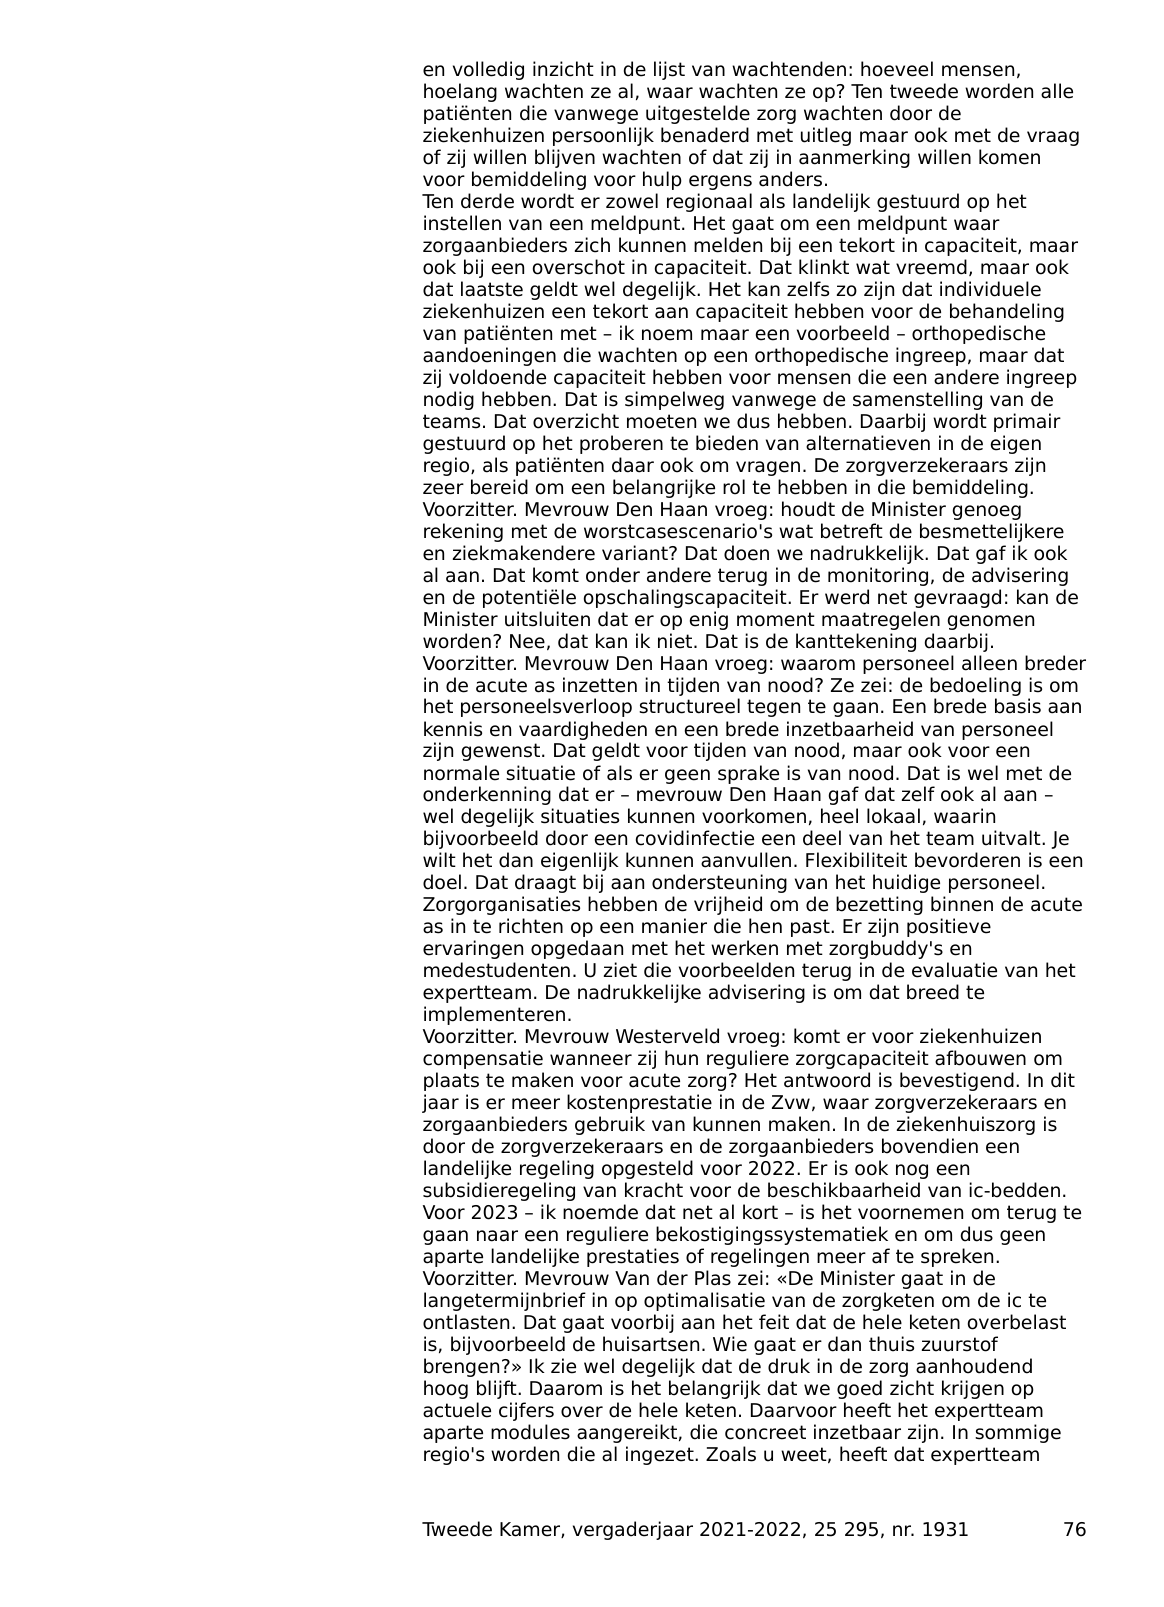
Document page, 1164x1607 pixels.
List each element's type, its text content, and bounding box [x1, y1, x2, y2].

text Ten derde wordt er zowel regionaal als landelijk gestuurd op het instellen van een meldpunt. Het gaat om een meldpunt waar zorgaanbieders zich kunnen melden bij een tekort in capaciteit, maar ook bij een overschot in capaciteit. Dat klinkt wat vreemd, maar ook dat laatste geldt wel degelijk. Het kan zelfs zo zijn dat individuele ziekenhuizen een tekort aan capaciteit hebben voor de behandeling van patiënten met – ik noem maar een voorbeeld – orthopedische aandoeningen die wachten op een orthopedische ingreep, maar dat zij voldoende capaciteit hebben voor mensen die een andere ingreep nodig hebben. Dat is simpelweg vanwege de samenstelling van de teams. Dat overzicht moeten we dus hebben. Daarbij wordt primair gestuurd op het proberen te bieden van alternatieven in de eigen regio, als patiënten daar ook om vragen. De zorgverzekeraars zijn zeer bereid om een belangrijke rol te hebben in die bemiddeling. [422, 191, 1087, 499]
text Voorzitter. Mevrouw Van der Plas zei: «De Minister gaat in de langetermijnbrief in op optimalisatie van de zorgketen om de ic te ontlasten. Dat gaat voorbij aan het feit dat de hele keten overbelast is, bijvoorbeeld de huisartsen. Wie gaat er dan thuis zuurstof brengen?» Ik zie wel degelijk dat de druk in de zorg aanhoudend hoog blijft. Daarom is het belangrijk dat we goed zicht krijgen op actuele cijfers over de hele keten. Daarvoor heeft het expertteam aparte modules aangereikt, die concreet inzetbaar zijn. In sommige regio's worden die al ingezet. Zoals u weet, heeft dat expertteam [422, 1268, 1087, 1466]
text Voorzitter. Mevrouw Westerveld vroeg: komt er voor ziekenhuizen compensatie wanneer zij hun reguliere zorgcapaciteit afbouwen om plaats te maken voor acute zorg? Het antwoord is bevestigend. In dit jaar is er meer kostenprestatie in de Zvw, waar zorgverzekeraars en zorgaanbieders gebruik van kunnen maken. In de ziekenhuiszorg is door de zorgverzekeraars en de zorgaanbieders bovendien een landelijke regeling opgesteld voor 2022. Er is ook nog een subsidieregeling van kracht voor de beschikbaarheid van ic-bedden. Voor 2023 – ik noemde dat net al kort – is het voornemen om terug te gaan naar een reguliere bekostigingssystematiek en om dus geen aparte landelijke prestaties of regelingen meer af te spreken. [422, 1026, 1087, 1268]
text Voorzitter. Mevrouw Den Haan vroeg: waarom personeel alleen breder in de acute as inzetten in tijden van nood? Ze zei: de bedoeling is om het personeelsverloop structureel tegen te gaan. Een brede basis aan kennis en vaardigheden en een brede inzetbaarheid van personeel zijn gewenst. Dat geldt voor tijden van nood, maar ook voor een normale situatie of als er geen sprake is van nood. Dat is wel met de onderkenning dat er – mevrouw Den Haan gaf dat zelf ook al aan – wel degelijk situaties kunnen voorkomen, heel lokaal, waarin bijvoorbeeld door een covidinfectie een deel van het team uitvalt. Je wilt het dan eigenlijk kunnen aanvullen. Flexibiliteit bevorderen is een doel. Dat draagt bij aan ondersteuning van het huidige personeel. Zorgorganisaties hebben de vrijheid om de bezetting binnen de acute as in te richten op een manier die hen past. Er zijn positieve ervaringen opgedaan met het werken met zorgbuddy's en medestudenten. U ziet die voorbeelden terug in de evaluatie van het expertteam. De nadrukkelijke advisering is om dat breed te implementeren. [422, 652, 1087, 1026]
text Voorzitter. Mevrouw Den Haan vroeg: houdt de Minister genoeg rekening met de worstcasescenario's wat betreft de besmettelijkere en ziekmakendere variant? Dat doen we nadrukkelijk. Dat gaf ik ook al aan. Dat komt onder andere terug in de monitoring, de advisering en de potentiële opschalingscapaciteit. Er werd net gevraagd: kan de Minister uitsluiten dat er op enig moment maatregelen genomen worden? Nee, dat kan ik niet. Dat is de kanttekening daarbij. [422, 499, 1087, 652]
text en volledig inzicht in de lijst van wachtenden: hoeveel mensen, hoelang wachten ze al, waar wachten ze op? Ten tweede worden alle patiënten die vanwege uitgestelde zorg wachten door de ziekenhuizen persoonlijk benaderd met uitleg maar ook met de vraag of zij willen blijven wachten of dat zij in aanmerking willen komen voor bemiddeling voor hulp ergens anders. [422, 59, 1087, 191]
